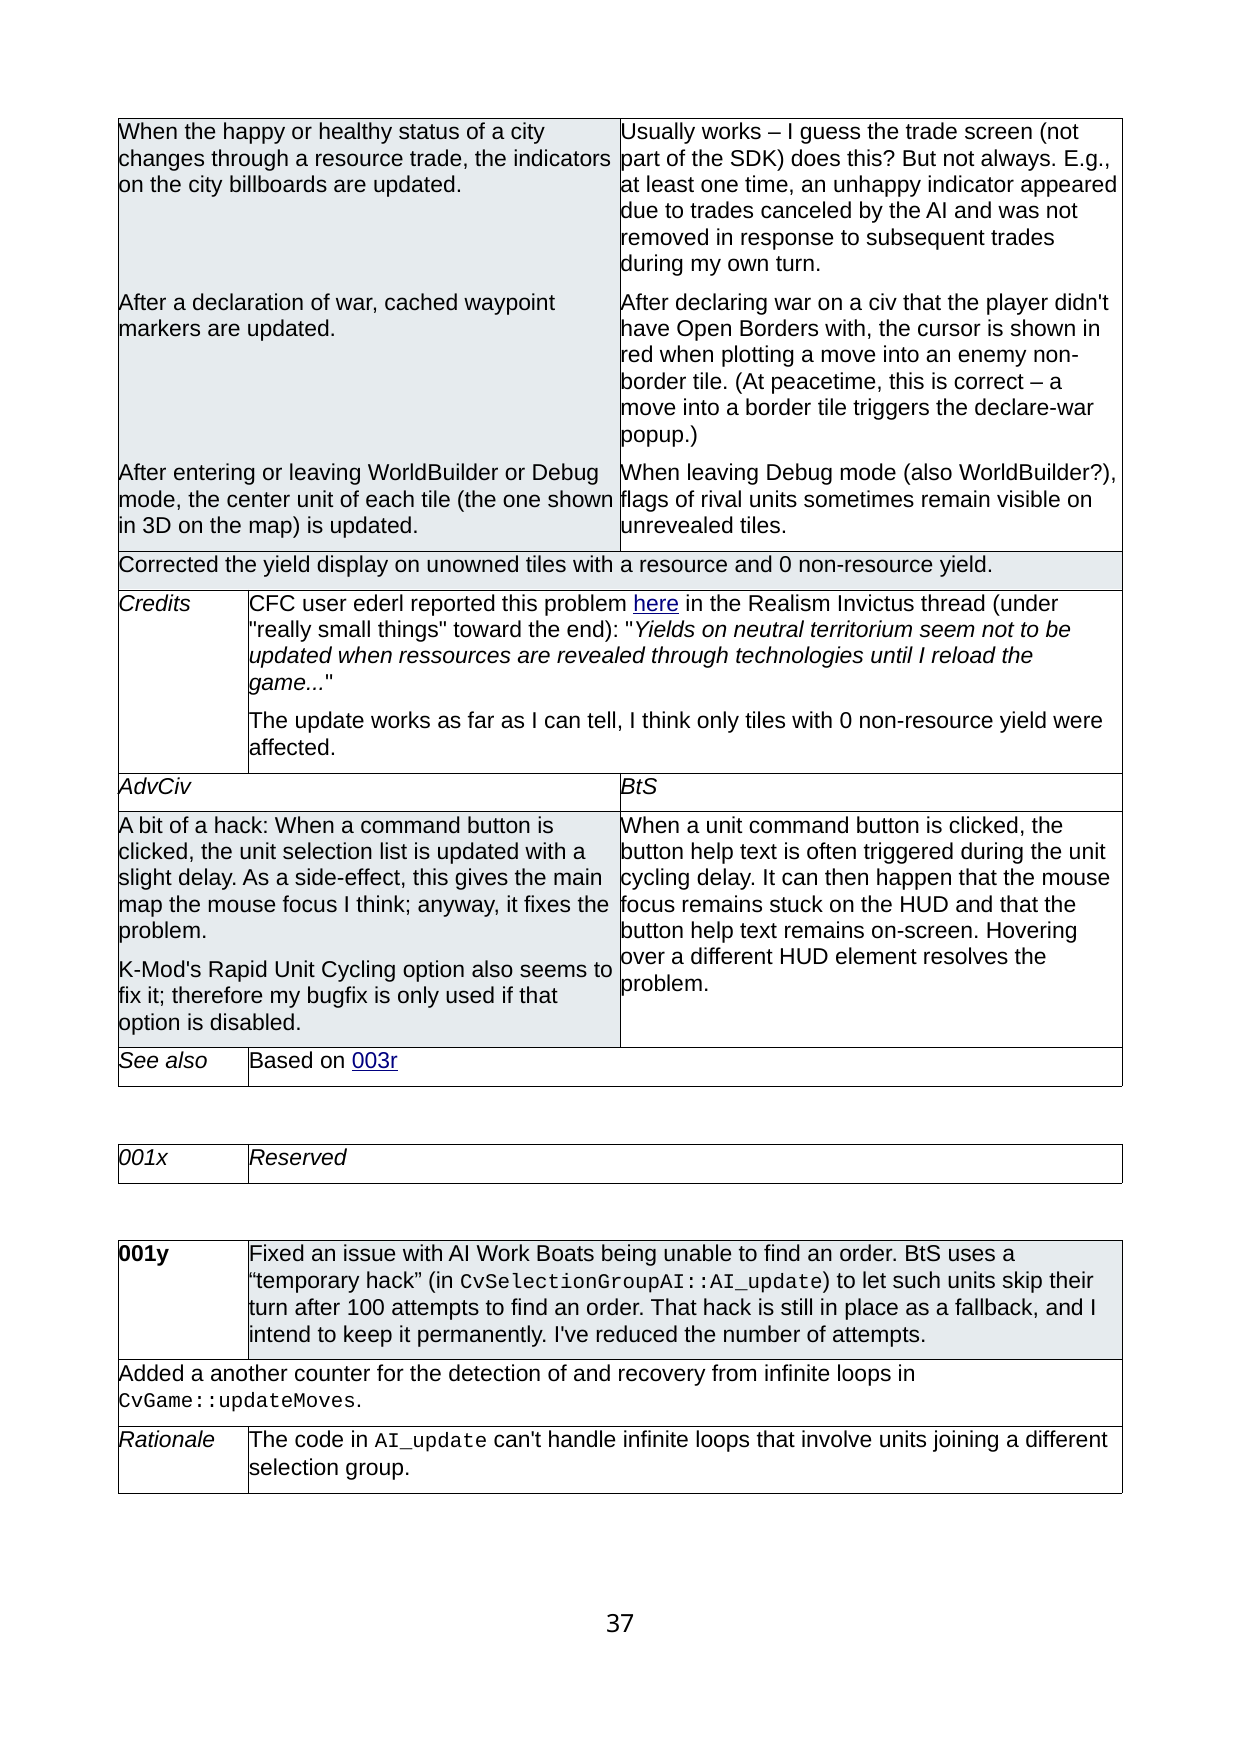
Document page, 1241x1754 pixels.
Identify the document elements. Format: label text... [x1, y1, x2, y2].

table_header Fixed an issue with AI Work Boats being unable to find an order. BtS uses a “temporary hack” (in CvSelectionGroupAI::AI_update) to let such units skip their turn after 100 attempts to find an order. That hack is still in place as a fallback, and I intend to keep it permanently. I've reduced the number of attempts. [249, 1241, 1122, 1359]
table_cell Usually works – I guess the trade screen (not part of the SDK) does this? But not always. E.g., at least one time, an unhappy indicator appeared due to trades canceled by the AI and was not removed in response to subsequent trades during my own turn. After declaring war on a civ that the player didn't have Open Borders with, the cursor is shown in red when plotting a move into an enemy non-border tile. (At peacetime, this is correct – a move into a border tile triggers the declare-war popup.) When leaving Debug mode (also WorldBuilder?), flags of rival units sometimes remain visible on unrevealed tiles. [621, 119, 1122, 551]
table_cell AdvCiv [119, 774, 620, 811]
table_cell The code in AI_update can't handle infinite loops that involve units joining a different selection group. [249, 1427, 1122, 1492]
table_cell Rationale [119, 1427, 248, 1492]
table_cell Based on 003r [249, 1048, 1122, 1086]
table_cell See also [119, 1048, 248, 1086]
table_cell Corrected the yield display on unowned tiles with a resource and 0 non-resource yield. [119, 552, 1122, 589]
table_cell Credits [119, 591, 248, 773]
table_header Reserved [249, 1145, 1122, 1182]
table_cell When the happy or healthy status of a city changes through a resource trade, the indicators on the city billboards are updated. After a declaration of war, cached waypoint markers are updated. After entering or leaving WorldBuilder or Debug mode, the center unit of each tile (the one shown in 3D on the map) is updated. [119, 119, 620, 551]
table_header 001y [119, 1241, 248, 1359]
table_cell A bit of a hack: When a command button is clicked, the unit selection list is updated with a slight delay. As a side-effect, this gives the main map the mouse focus I think; anyway, it fixes the problem. K-Mod's Rapid Unit Cycling option also seems to fix it; therefore my bugfix is only used if that option is disabled. [119, 812, 620, 1047]
table_cell Added a another counter for the detection of and recovery from infinite loops in CvGame::updateMoves. [119, 1360, 1122, 1426]
table_cell When a unit command button is clicked, the button help text is often triggered during the unit cycling delay. It can then happen that the mouse focus remains stuck on the HUD and that the button help text remains on-screen. Hovering over a different HUD element resolves the problem. [621, 812, 1122, 1047]
table_header 001x [119, 1145, 248, 1182]
table_cell CFC user ederl reported this problem here in the Realism Invictus thread (under "really small things" toward the end): "Yields on neutral territorium seem not to be updated when ressources are revealed through technologies until I reload the game..." The update works as far as I can tell, I think only tiles with 0 non-resource yield were affected. [249, 591, 1122, 773]
table_cell BtS [621, 774, 1122, 811]
